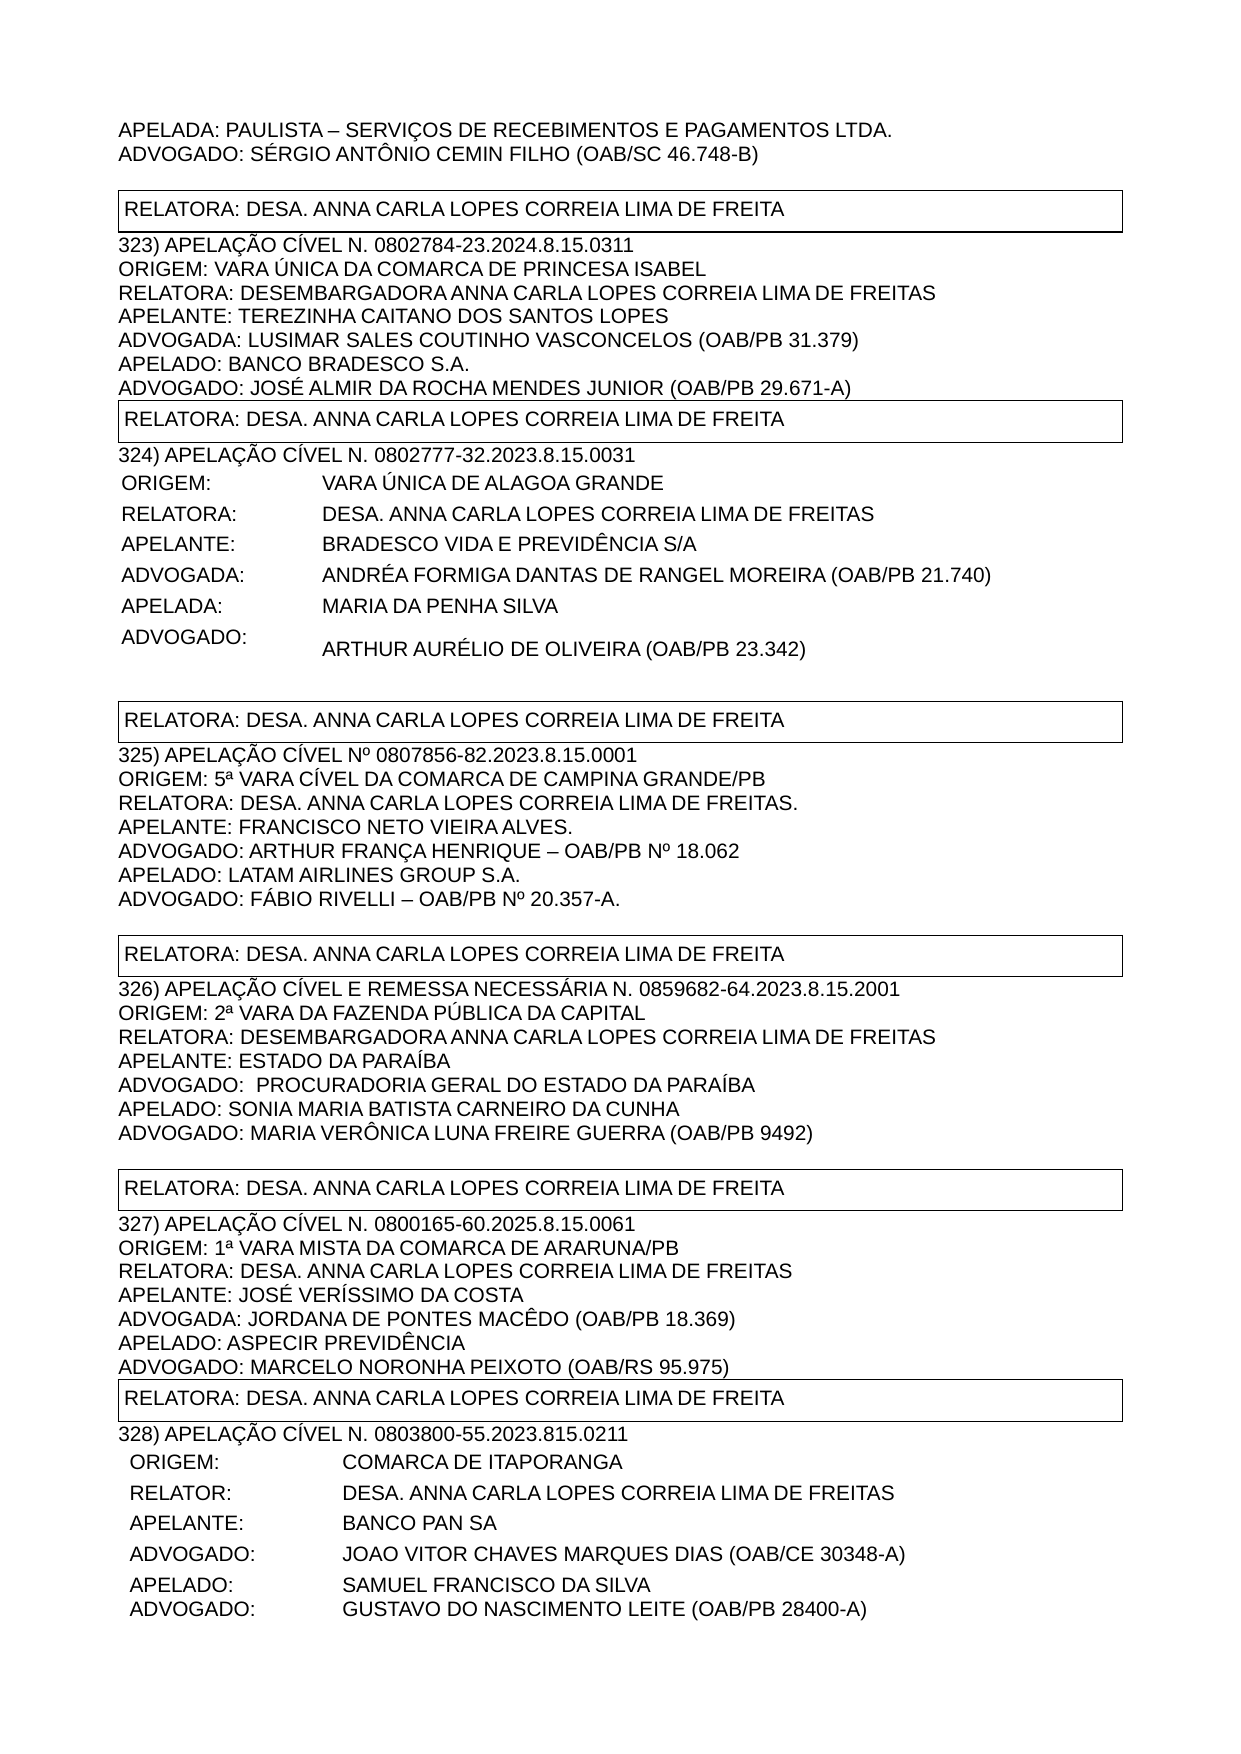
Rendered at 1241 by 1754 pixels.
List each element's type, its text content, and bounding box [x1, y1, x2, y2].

text APELANTE: JOSÉ VERÍSSIMO DA COSTA [118, 1283, 1122, 1307]
text ADVOGADO: PROCURADORIA GERAL DO ESTADO DA PARAÍBA [118, 1073, 1122, 1097]
text ORIGEM: VARA ÚNICA DA COMARCA DE PRINCESA ISABEL [118, 256, 1122, 280]
table_cell RELATORA: [119, 499, 318, 528]
text ADVOGADO: JOSÉ ALMIR DA ROCHA MENDES JUNIOR (OAB/PB 29.671-A) [118, 376, 1122, 400]
text ORIGEM: 1ª VARA MISTA DA COMARCA DE ARARUNA/PB [118, 1235, 1122, 1259]
table_cell ADVOGADO: [119, 622, 318, 676]
text APELANTE: ESTADO DA PARAÍBA [118, 1049, 1122, 1073]
table_header COMARCA DE ITAPORANGA [331, 1447, 1122, 1476]
text RELATORA: DESEMBARGADORA ANNA CARLA LOPES CORREIA LIMA DE FREITAS [118, 280, 1122, 304]
text 328) APELAÇÃO CÍVEL N. 0803800-55.2023.815.0211 [118, 1422, 1122, 1446]
table_header RELATORA: DESA. ANNA CARLA LOPES CORREIA LIMA DE FREITA [119, 191, 1122, 231]
table_header VARA ÚNICA DE ALAGOA GRANDE [319, 468, 1122, 497]
table_cell RELATOR: [119, 1478, 330, 1507]
text ADVOGADA: JORDANA DE PONTES MACÊDO (OAB/PB 18.369) [118, 1307, 1122, 1331]
text 327) APELAÇÃO CÍVEL N. 0800165-60.2025.8.15.0061 [118, 1211, 1122, 1235]
text ADVOGADO: MARCELO NORONHA PEIXOTO (OAB/RS 95.975) [118, 1355, 1122, 1379]
text ADVOGADA: LUSIMAR SALES COUTINHO VASCONCELOS (OAB/PB 31.379) [118, 328, 1122, 352]
table_header ORIGEM: [119, 468, 318, 497]
text 325) APELAÇÃO CÍVEL Nº 0807856-82.2023.8.15.0001 ORIGEM: 5ª VARA CÍVEL DA COMARCA DE CAMPINA GRANDE/PB RELATORA: DESA. ANNA CARLA LOPES CORREIA LIMA DE FREITAS. APELANTE: FRANCISCO NETO VIEIRA ALVES. ADVOGADO: ARTHUR FRANÇA HENRIQUE – OAB/PB Nº 18.062 APELADO: LATAM AIRLINES GROUP S.A. ADVOGADO: FÁBIO RIVELLI – OAB/PB Nº 20.357-A. [118, 743, 1122, 911]
text 324) APELAÇÃO CÍVEL N. 0802777-32.2023.8.15.0031 [118, 443, 1122, 467]
text RELATORA: DESEMBARGADORA ANNA CARLA LOPES CORREIA LIMA DE FREITAS [118, 1025, 1122, 1049]
table_cell SAMUEL FRANCISCO DA SILVA GUSTAVO DO NASCIMENTO LEITE (OAB/PB 28400-A) [331, 1570, 1122, 1624]
table_cell BANCO PAN SA [331, 1508, 1122, 1538]
text 323) APELAÇÃO CÍVEL N. 0802784-23.2024.8.15.0311 [118, 233, 1122, 256]
table_cell ADVOGADA: [119, 560, 318, 590]
table_cell ARTHUR AURÉLIO DE OLIVEIRA (OAB/PB 23.342) [319, 622, 1122, 676]
text ORIGEM: 2ª VARA DA FAZENDA PÚBLICA DA CAPITAL [118, 1001, 1122, 1025]
table_cell APELADA: [119, 591, 318, 621]
table_header RELATORA: DESA. ANNA CARLA LOPES CORREIA LIMA DE FREITA [119, 1380, 1122, 1421]
text ADVOGADO: MARIA VERÔNICA LUNA FREIRE GUERRA (OAB/PB 9492) [118, 1121, 1122, 1145]
table_cell APELANTE: [119, 529, 318, 559]
table_cell APELANTE: [119, 1508, 330, 1538]
table_cell BRADESCO VIDA E PREVIDÊNCIA S/A [319, 529, 1122, 559]
table_cell DESA. ANNA CARLA LOPES CORREIA LIMA DE FREITAS [319, 499, 1122, 528]
text ADVOGADO: SÉRGIO ANTÔNIO CEMIN FILHO (OAB/SC 46.748-B) [118, 142, 1122, 166]
text APELADO: ASPECIR PREVIDÊNCIA [118, 1331, 1122, 1355]
table_header RELATORA: DESA. ANNA CARLA LOPES CORREIA LIMA DE FREITA [119, 401, 1122, 442]
text APELADO: SONIA MARIA BATISTA CARNEIRO DA CUNHA [118, 1097, 1122, 1121]
table_cell ANDRÉA FORMIGA DANTAS DE RANGEL MOREIRA (OAB/PB 21.740) [319, 560, 1122, 590]
text RELATORA: DESA. ANNA CARLA LOPES CORREIA LIMA DE FREITAS [118, 1259, 1122, 1283]
text APELANTE: TEREZINHA CAITANO DOS SANTOS LOPES [118, 304, 1122, 328]
table_cell ADVOGADO: [119, 1539, 330, 1569]
table_header ORIGEM: [119, 1447, 330, 1476]
table_cell MARIA DA PENHA SILVA [319, 591, 1122, 621]
table_cell JOAO VITOR CHAVES MARQUES DIAS (OAB/CE 30348-A) [331, 1539, 1122, 1569]
text 326) APELAÇÃO CÍVEL E REMESSA NECESSÁRIA N. 0859682-64.2023.8.15.2001 [118, 977, 1122, 1001]
text APELADO: BANCO BRADESCO S.A. [118, 352, 1122, 376]
table_cell APELADO: ADVOGADO: [119, 1570, 330, 1624]
table_header RELATORA: DESA. ANNA CARLA LOPES CORREIA LIMA DE FREITA [119, 936, 1122, 976]
table_header RELATORA: DESA. ANNA CARLA LOPES CORREIA LIMA DE FREITA [119, 702, 1122, 742]
table_cell DESA. ANNA CARLA LOPES CORREIA LIMA DE FREITAS [331, 1478, 1122, 1507]
table_header RELATORA: DESA. ANNA CARLA LOPES CORREIA LIMA DE FREITA [119, 1170, 1122, 1210]
text APELADA: PAULISTA – SERVIÇOS DE RECEBIMENTOS E PAGAMENTOS LTDA. [118, 118, 1122, 142]
